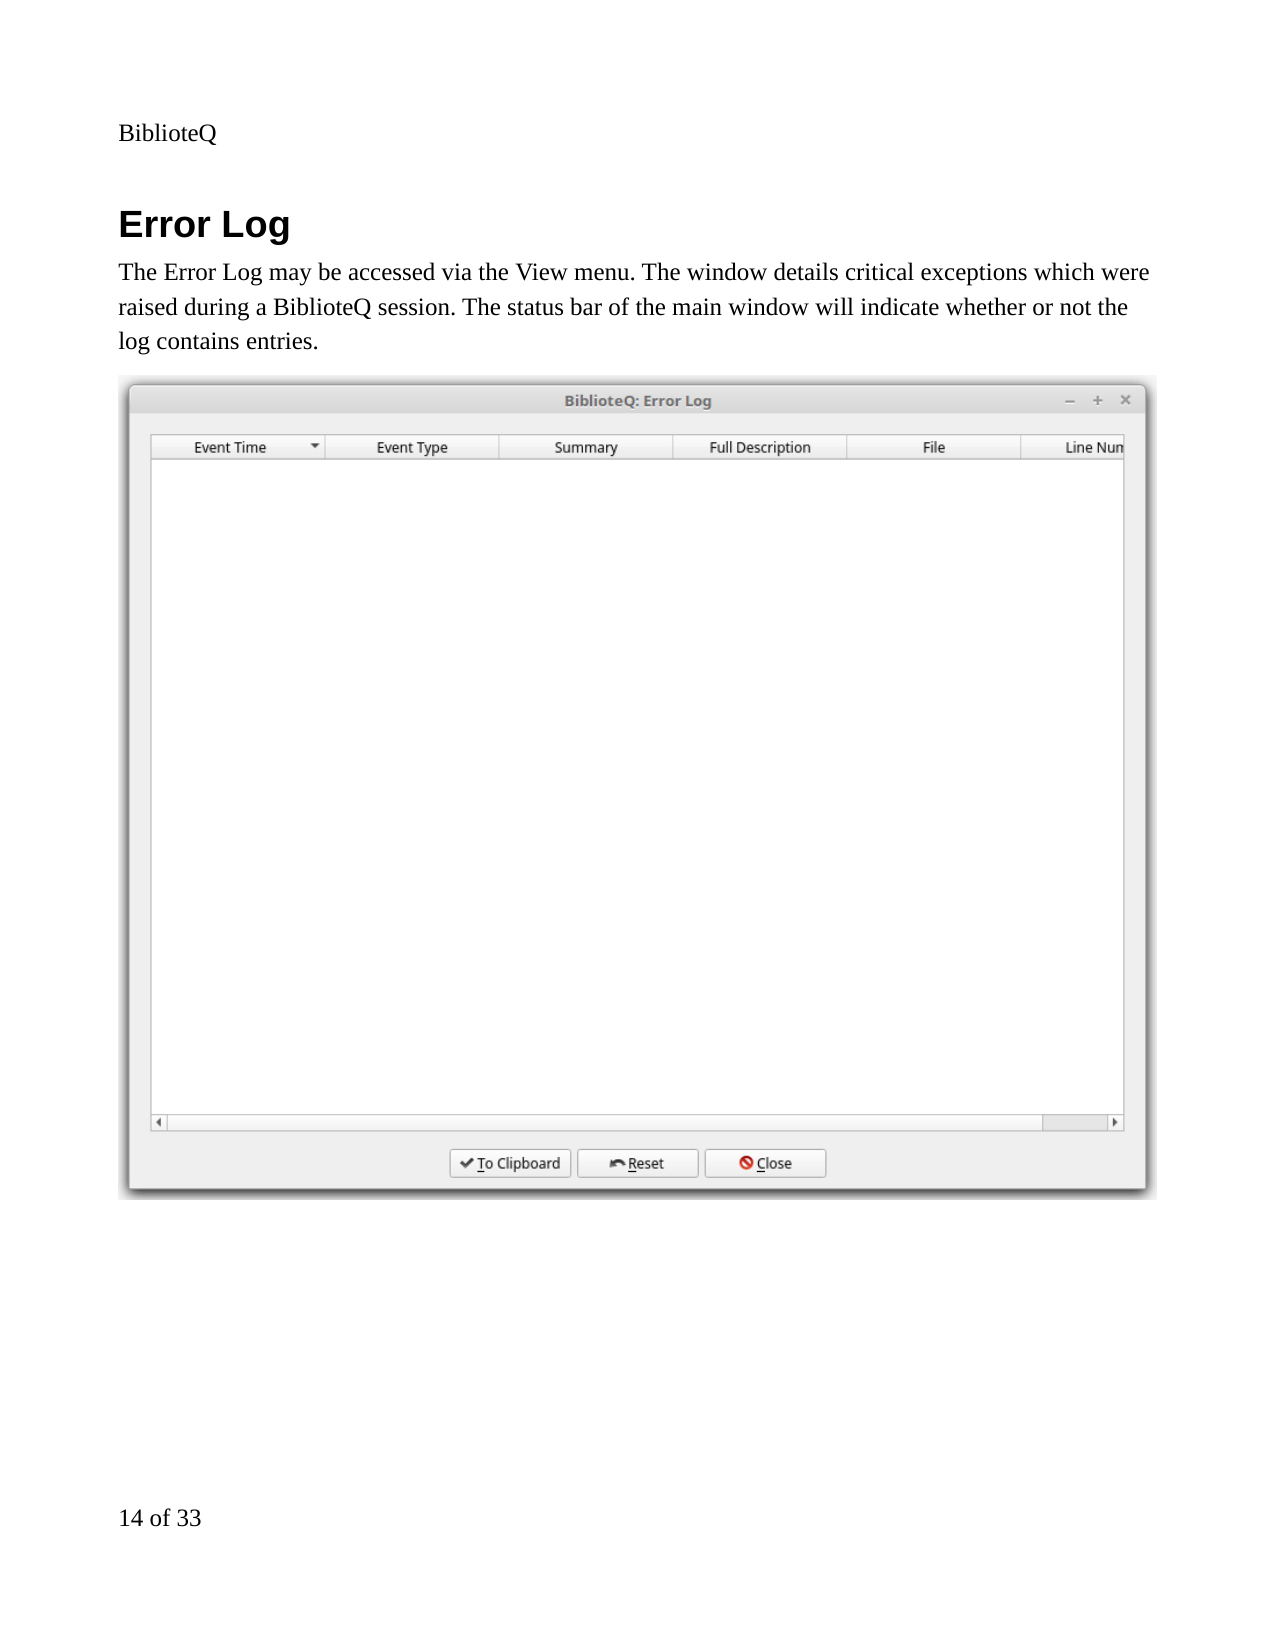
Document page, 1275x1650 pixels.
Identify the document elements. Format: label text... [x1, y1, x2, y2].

subtitle Error Log [118, 201, 1157, 245]
text The Error Log may be accessed via the View menu. The window details critical exceptions which were raised during a BiblioteQ session. The status bar of the main window will indicate whether or not the log contains entries. [118, 257, 1157, 355]
picture [118, 375, 1157, 1200]
